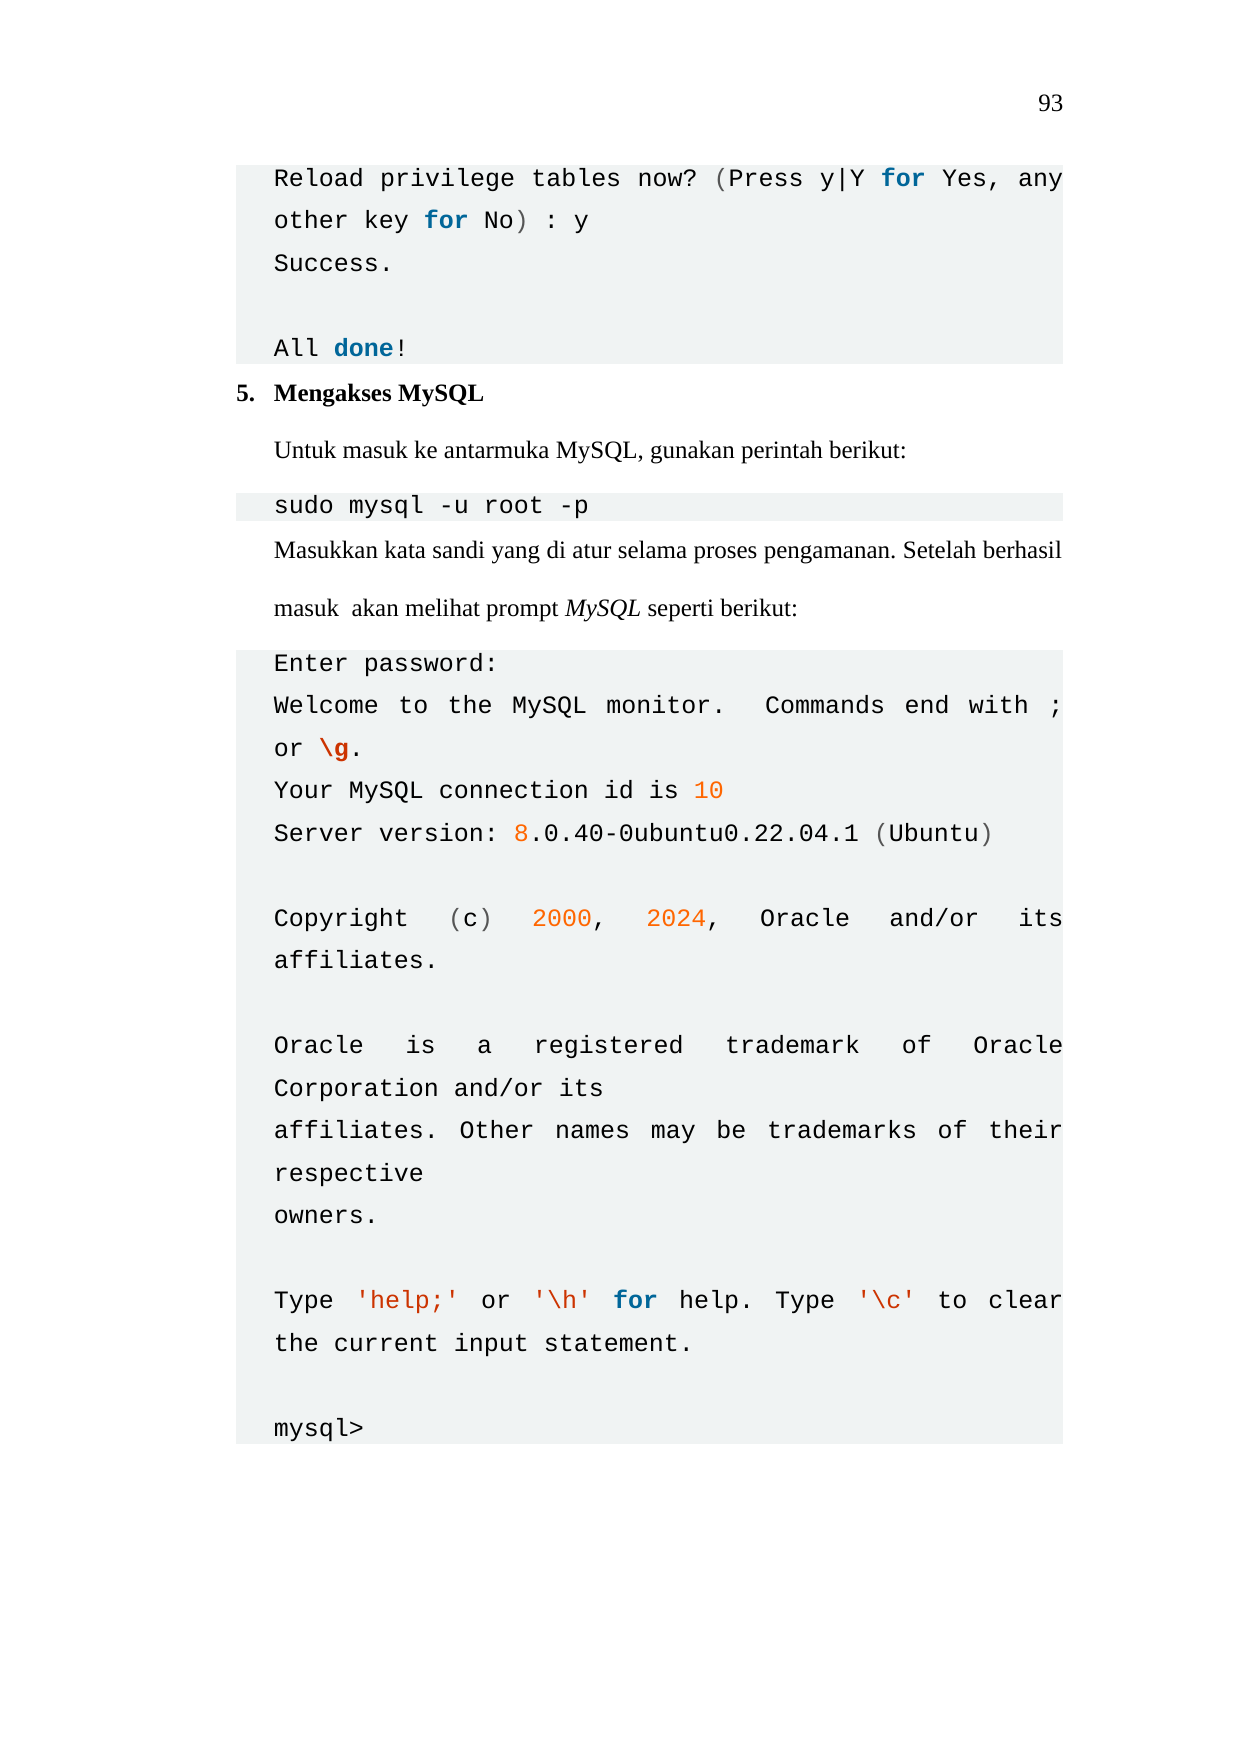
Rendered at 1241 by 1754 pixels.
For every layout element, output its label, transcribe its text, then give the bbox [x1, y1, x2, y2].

list Untuk masuk ke antarmuka MySQL, gunakan perintah berikut: [236, 435, 1063, 464]
list All done! [236, 335, 1063, 364]
list Your MySQL connection id is 10 [236, 778, 1063, 806]
list Type 'help;' or '\h' for help. Type '\c' to clear the current input statement. [236, 1288, 1063, 1359]
list Copyright (c) 2000, 2024, Oracle and/or its affiliates. [236, 905, 1063, 976]
list Oracle is a registered trademark of Oracle Corporation and/or its [236, 1033, 1063, 1104]
list mysql> [236, 1415, 1063, 1444]
list sudo mysql -u root -p [236, 493, 1063, 521]
list affiliates. Other names may be trademarks of their respective [236, 1118, 1063, 1189]
list Success. [236, 250, 1063, 279]
list Masukkan kata sandi yang di atur selama proses pengamanan. Setelah berhasil masuk akan melihat prompt MySQL seperti berikut: [236, 535, 1063, 622]
list Mengakses MySQL [236, 378, 1063, 407]
list Reload privilege tables now? (Press y|Y for Yes, any other key for No) : y [236, 165, 1063, 236]
list Welcome to the MySQL monitor. Commands end with ; or \g. [236, 693, 1063, 764]
list Server version: 8.0.40-0ubuntu0.22.04.1 (Ubuntu) [236, 820, 1063, 849]
list owners. [236, 1203, 1063, 1231]
list Enter password: [236, 650, 1063, 679]
